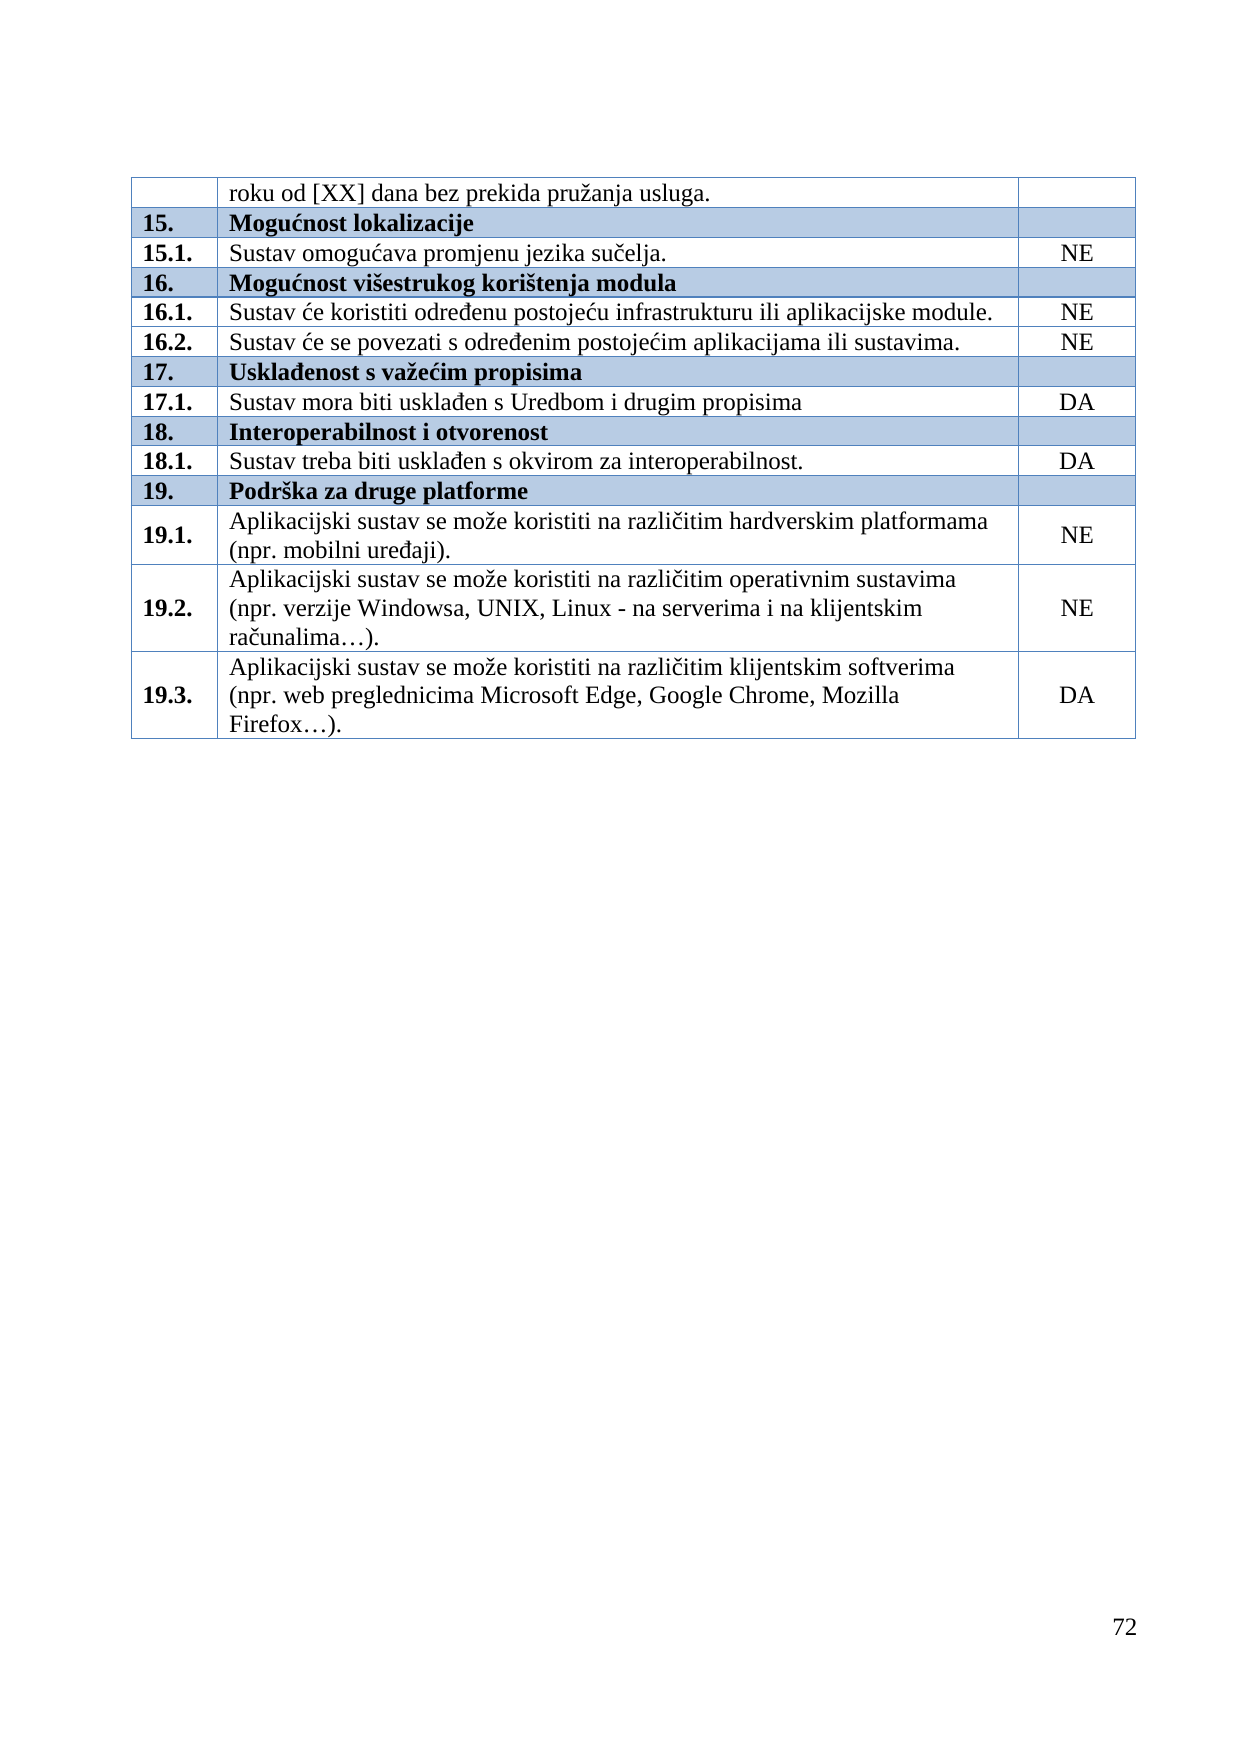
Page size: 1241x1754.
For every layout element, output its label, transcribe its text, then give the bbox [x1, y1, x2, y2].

table_cell [132, 357, 217, 386]
table_cell Sustav treba biti usklađen s okvirom za interoperabilnost. [218, 446, 1018, 475]
table_cell [1019, 357, 1135, 386]
table_cell [132, 327, 217, 356]
table_cell DA [1019, 652, 1135, 738]
table_cell [1019, 268, 1135, 296]
table_cell DA [1019, 387, 1135, 416]
table_cell Aplikacijski sustav se može koristiti na različitim klijentskim softverima (npr. web preglednicima Microsoft Edge, Google Chrome, Mozilla Firefox…). [218, 652, 1018, 738]
table_cell [132, 268, 217, 296]
table_cell Sustav mora biti usklađen s Uredbom i drugim propisima [218, 387, 1018, 416]
table_cell [132, 446, 217, 475]
table_cell [132, 178, 217, 207]
table_cell Sustav će koristiti određenu postojeću infrastrukturu ili aplikacijske module. [218, 298, 1018, 326]
table_cell roku od [XX] dana bez prekida pružanja usluga. [218, 178, 1018, 207]
table_cell [132, 417, 217, 445]
table_cell [132, 238, 217, 267]
table_cell Mogućnost višestrukog korištenja modula [218, 268, 1018, 296]
table_cell [1019, 208, 1135, 237]
table_cell [1019, 178, 1135, 207]
table_cell [132, 506, 217, 563]
table_cell Aplikacijski sustav se može koristiti na različitim hardverskim platformama (npr. mobilni uređaji). [218, 506, 1018, 563]
table_cell [1019, 476, 1135, 505]
table_cell NE [1019, 565, 1135, 651]
table_cell NE [1019, 327, 1135, 356]
table_cell NE [1019, 506, 1135, 563]
table_cell Podrška za druge platforme [218, 476, 1018, 505]
table_cell Aplikacijski sustav se može koristiti na različitim operativnim sustavima (npr. verzije Windowsa, UNIX, Linux - na serverima i na klijentskim računalima…). [218, 565, 1018, 651]
table_cell [132, 565, 217, 651]
table_cell Mogućnost lokalizacije [218, 208, 1018, 237]
table_cell NE [1019, 298, 1135, 326]
table_cell [132, 476, 217, 505]
table_cell [132, 208, 217, 237]
table_cell NE [1019, 238, 1135, 267]
table_cell [132, 387, 217, 416]
table_cell [132, 298, 217, 326]
table_cell Sustav omogućava promjenu jezika sučelja. [218, 238, 1018, 267]
table_cell Usklađenost s važećim propisima [218, 357, 1018, 386]
table_cell Sustav će se povezati s određenim postojećim aplikacijama ili sustavima. [218, 327, 1018, 356]
table_cell [132, 652, 217, 738]
table_cell Interoperabilnost i otvorenost [218, 417, 1018, 445]
table_cell DA [1019, 446, 1135, 475]
table_cell [1019, 417, 1135, 445]
